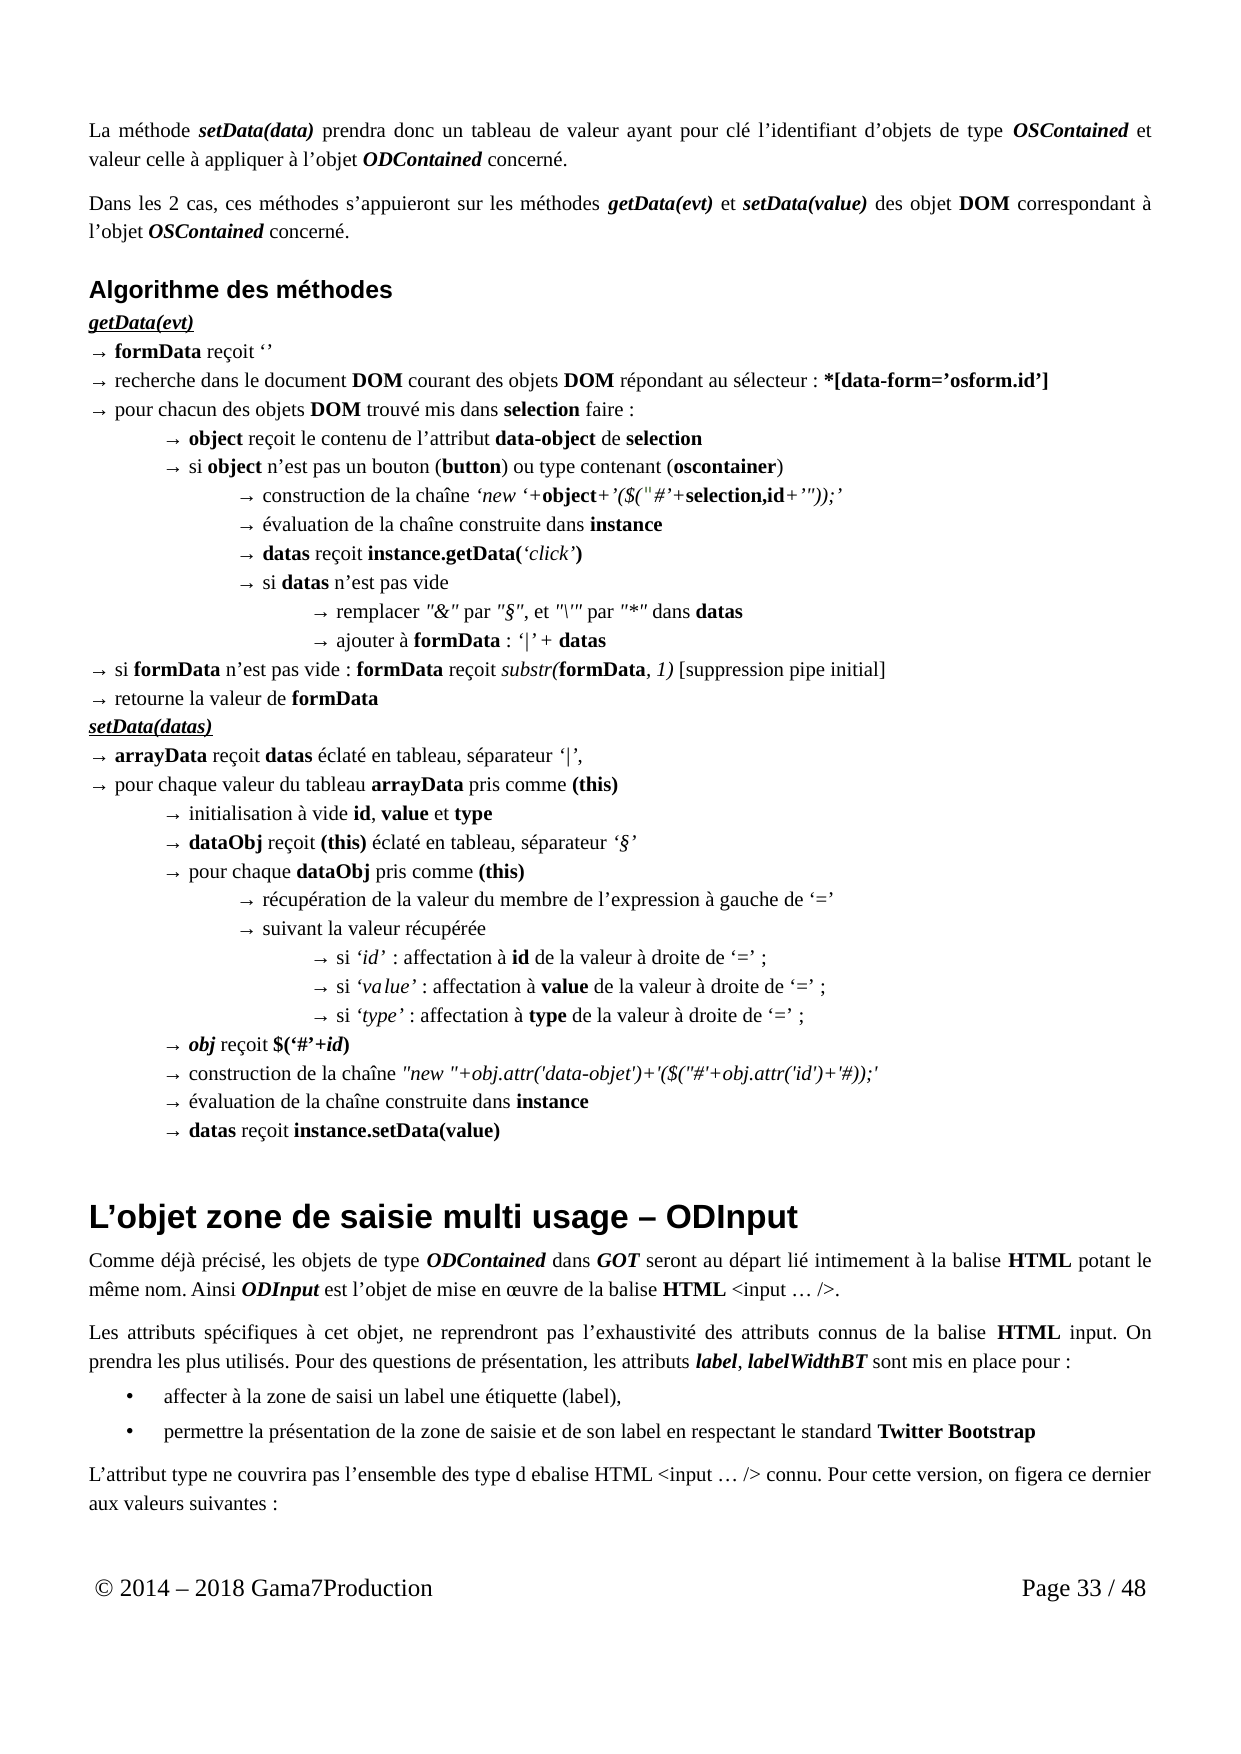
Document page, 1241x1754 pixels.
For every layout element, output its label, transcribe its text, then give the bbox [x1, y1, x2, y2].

text → retourne la valeur de formData [88, 685, 1152, 709]
text → si formData n’est pas vide : formData reçoit substr(formData, 1) [suppression pipe initial] [88, 657, 1152, 681]
text Comme déjà précisé, les objets de type ODContained dans GOT seront au départ lié intimement à la balise HTML potant le même nom. Ainsi ODInput est l’objet de mise en œuvre de la balise HTML <input … />. [88, 1248, 1152, 1301]
subtitle L’objet zone de saisie multi usage – ODInput [88, 1197, 1152, 1235]
text → suivant la valeur récupérée [88, 916, 1152, 940]
text → formData reçoit ‘’ [88, 339, 1152, 363]
text → construction de la chaîne ‘new ‘+object+’($("#’+selection,id+’"));’ [88, 483, 1152, 507]
text → pour chacun des objets DOM trouvé mis dans selection faire : [88, 397, 1152, 421]
text → dataObj reçoit (this) éclaté en tableau, séparateur ‘§’ [88, 830, 1152, 854]
text Les attributs spécifiques à cet objet, ne reprendront pas l’exhaustivité des attributs connus de la balise HTML input. On prendra les plus utilisés. Pour des questions de présentation, les attributs label, labelWidthBT sont mis en place pour : [88, 1320, 1152, 1373]
text → pour chaque valeur du tableau arrayData pris comme (this) [88, 772, 1152, 796]
text Dans les 2 cas, ces méthodes s’appuieront sur les méthodes getData(evt) et setData(value) des objet DOM correspondant à l’objet OSContained concerné. [88, 190, 1152, 243]
text → object reçoit le contenu de l’attribut data-object de selection [88, 425, 1152, 449]
text → si datas n’est pas vide [88, 570, 1152, 594]
text → datas reçoit instance.getData(‘click’) [88, 541, 1152, 565]
text getData(evt) [88, 310, 1152, 334]
text → remplacer "&" par "§", et "\'" par "*" dans datas [88, 599, 1152, 623]
text → si ‘va lue’ : affectation à value de la valeur à droite de ‘=’ ; [88, 974, 1152, 998]
text → si object n’est pas un bouton (button) ou type contenant (oscontainer) [88, 454, 1152, 478]
subtitle Algorithme des méthodes [88, 275, 1152, 304]
text → évaluation de la chaîne construite dans instance [88, 1089, 1152, 1113]
text → ajouter à formData : ‘|’ + datas [88, 628, 1152, 652]
text → si ‘id’ : affectation à id de la valeur à droite de ‘=’ ; [88, 945, 1152, 969]
text → initialisation à vide id, value et type [88, 801, 1152, 825]
text → recherche dans le document DOM courant des objets DOM répondant au sélecteur : *[data-form=’osform.id’] [88, 368, 1152, 392]
text → évaluation de la chaîne construite dans instance [88, 512, 1152, 536]
text La méthode setData(data) prendra donc un tableau de valeur ayant pour clé l’identifiant d’objets de type OSContained et valeur celle à appliquer à l’objet ODContained concerné. [88, 118, 1152, 171]
text → arrayData reçoit datas éclaté en tableau, séparateur ‘|’, [88, 743, 1152, 767]
text → construction de la chaîne "new "+obj.attr('data-objet')+'($("#'+obj.attr('id')+'#));' [88, 1061, 1152, 1084]
list affecter à la zone de saisi un label une étiquette (label), [126, 1384, 1152, 1408]
text setData(datas) [88, 714, 1152, 738]
text → récupération de la valeur du membre de l’expression à gauche de ‘=’ [88, 887, 1152, 911]
text → datas reçoit instance.setData(value) [88, 1118, 1152, 1142]
text → obj reçoit $(‘#’+id) [88, 1032, 1152, 1056]
text → pour chaque dataObj pris comme (this) [88, 858, 1152, 883]
text L’attribut type ne couvrira pas l’ensemble des type d ebalise HTML <input … /> connu. Pour cette version, on figera ce dernier aux valeurs suivantes : [88, 1462, 1152, 1515]
text → si ‘type’ : affectation à type de la valeur à droite de ‘=’ ; [88, 1003, 1152, 1027]
list permettre la présentation de la zone de saisie et de son label en respectant le standard Twitter Bootstrap [126, 1419, 1152, 1443]
